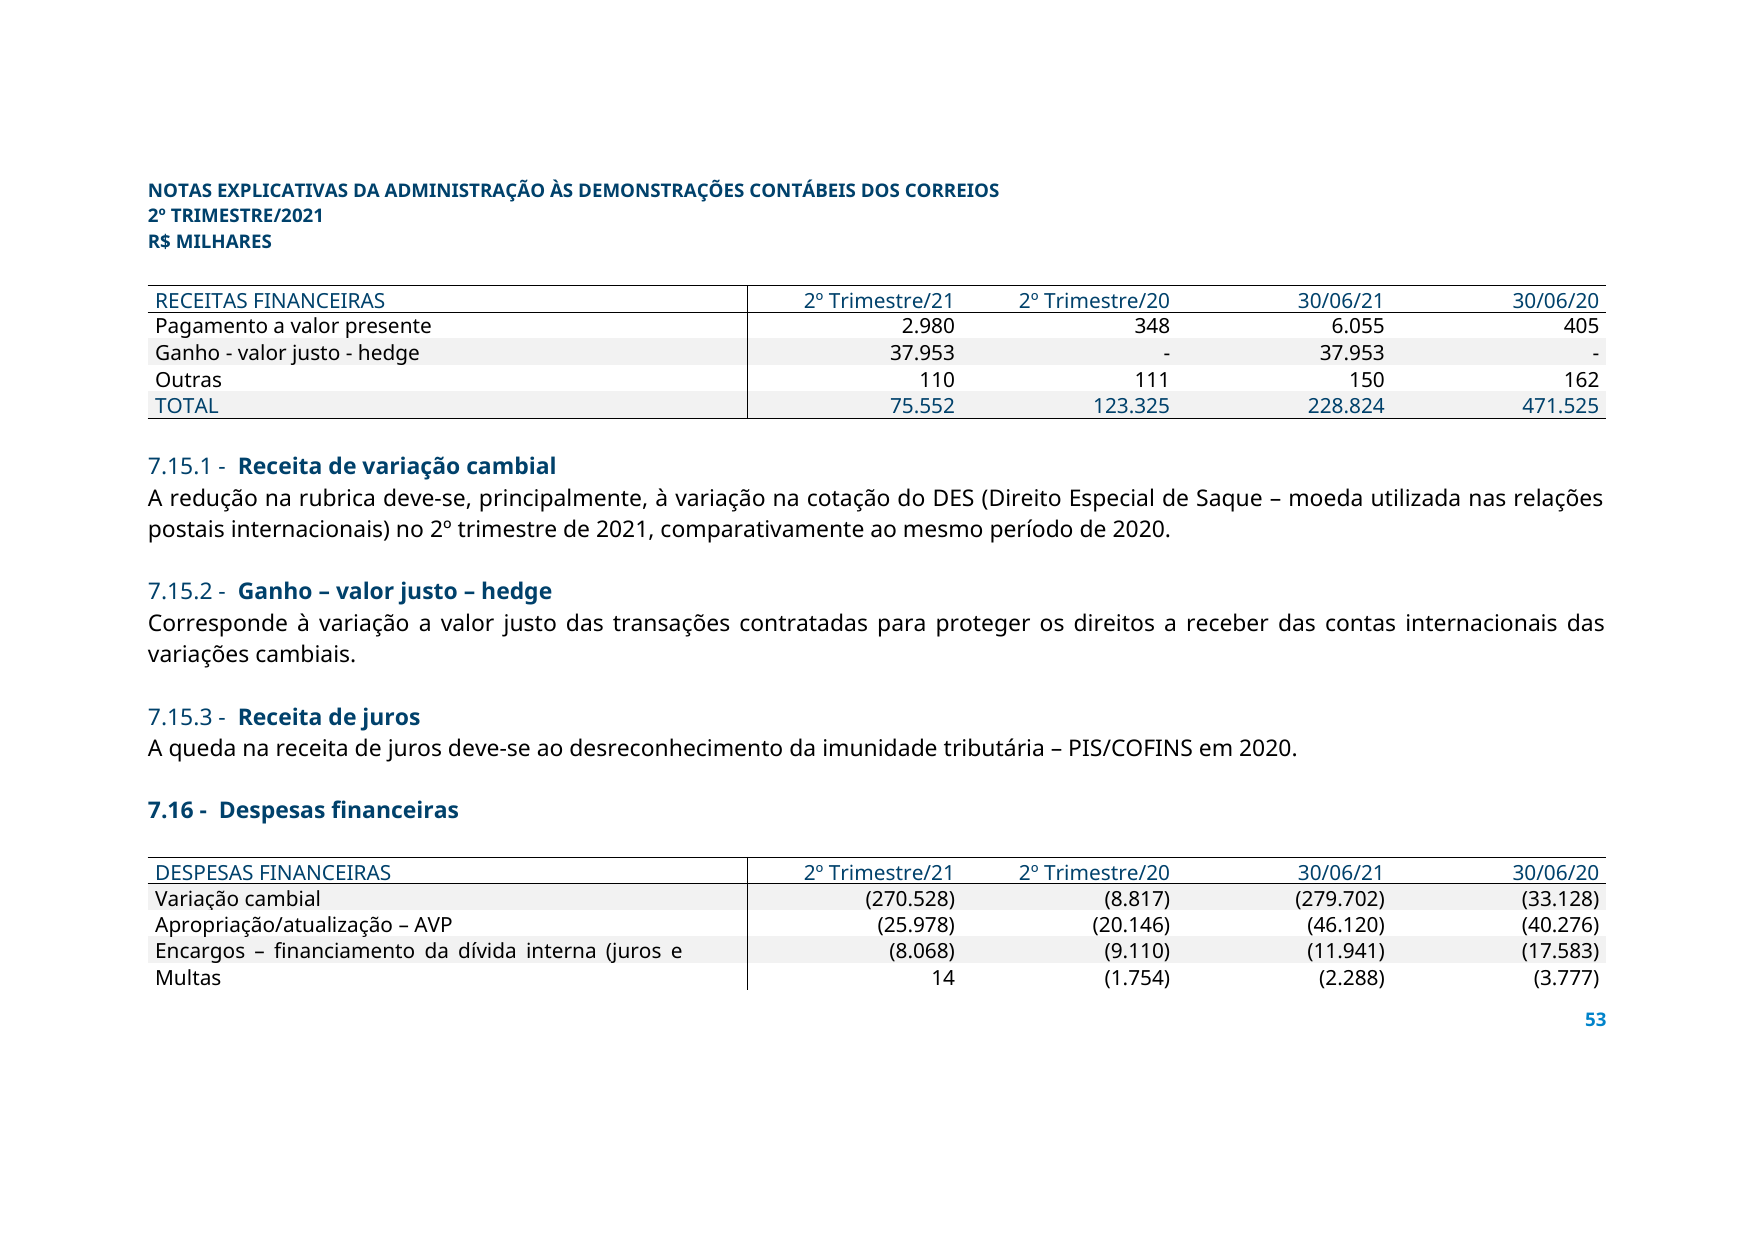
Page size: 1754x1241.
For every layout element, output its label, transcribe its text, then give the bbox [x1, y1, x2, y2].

table_cell (9.110) [962, 936, 1177, 963]
table_cell 405 [1392, 313, 1606, 338]
table_cell [691, 313, 747, 338]
table_header 30/06/21 [1177, 858, 1392, 883]
subtitle Receita de juros [148, 700, 420, 732]
table_cell Outras [148, 365, 691, 391]
table_cell (11.941) [1177, 936, 1392, 963]
table_cell Variação cambial [148, 884, 691, 910]
table_header 30/06/21 [1177, 286, 1392, 312]
table_header DESPESAS FINANCEIRAS [148, 858, 691, 883]
subtitle Despesas financeiras [148, 794, 459, 826]
table_header RECEITAS FINANCEIRAS [148, 286, 691, 312]
subtitle Ganho – valor justo – hedge [148, 575, 552, 607]
table_cell 348 [962, 313, 1177, 338]
text A redução na rubrica deve-se, principalmente, à variação na cotação do DES (Direito Especial de Saque – moeda utilizada nas relações postais internacionais) no 2º trimestre de 2021, comparativamente ao mesmo período de 2020. [148, 450, 1606, 544]
table_cell (40.276) [1392, 910, 1606, 936]
table_cell 162 [1392, 365, 1606, 391]
table_header 30/06/20 [1392, 286, 1606, 312]
text Corresponde à variação a valor justo das transações contratadas para proteger os direitos a receber das contas internacionais das variações cambiais. [148, 575, 1606, 669]
table_cell 471.525 [1392, 391, 1606, 418]
table_cell (3.777) [1392, 963, 1606, 989]
table_cell - [962, 338, 1177, 365]
table_cell - [1392, 338, 1606, 365]
table_cell (20.146) [962, 910, 1177, 936]
table_cell 228.824 [1177, 391, 1392, 418]
table_cell 37.953 [748, 338, 962, 365]
table_header 30/06/20 [1392, 858, 1606, 883]
table_cell (8.817) [962, 884, 1177, 910]
table_cell 123.325 [962, 391, 1177, 418]
table_cell (1.754) [962, 963, 1177, 989]
table_cell [691, 365, 747, 391]
table_cell 110 [748, 365, 962, 391]
table_cell (17.583) [1392, 936, 1606, 963]
table_cell 6.055 [1177, 313, 1392, 338]
table_cell [691, 963, 747, 989]
table_header [691, 858, 747, 883]
subtitle Receita de variação cambial [148, 450, 557, 481]
table_cell (46.120) [1177, 910, 1392, 936]
table_header 2º Trimestre/20 [962, 286, 1177, 312]
table_cell (8.068) [748, 936, 962, 963]
table_cell Ganho - valor justo - hedge [148, 338, 691, 365]
table_cell (270.528) [748, 884, 962, 910]
table_cell [691, 936, 747, 963]
table_header [691, 286, 747, 312]
table_cell [691, 910, 747, 936]
table_cell [691, 338, 747, 365]
table_header 2º Trimestre/20 [962, 858, 1177, 883]
table_cell 111 [962, 365, 1177, 391]
table_cell TOTAL [148, 391, 691, 418]
table_cell (25.978) [748, 910, 962, 936]
text A queda na receita de juros deve-se ao desreconhecimento da imunidade tributária – PIS/COFINS em 2020. [148, 700, 1606, 763]
table_cell 14 [748, 963, 962, 989]
table_cell 150 [1177, 365, 1392, 391]
table_cell [691, 391, 747, 418]
table_cell (2.288) [1177, 963, 1392, 989]
table_cell Apropriação/atualização – AVP [148, 910, 691, 936]
table_cell (279.702) [1177, 884, 1392, 910]
table_header 2º Trimestre/21 [748, 286, 962, 312]
table_cell [691, 884, 747, 910]
table_cell 75.552 [748, 391, 962, 418]
table_header 2º Trimestre/21 [748, 858, 962, 883]
table_cell Multas [148, 963, 691, 989]
table_cell 37.953 [1177, 338, 1392, 365]
table_cell Encargos – financiamento da dívida interna (juros e IOF) [148, 936, 691, 963]
table_cell (33.128) [1392, 884, 1606, 910]
table_cell Pagamento a valor presente [148, 313, 691, 338]
table_cell 2.980 [748, 313, 962, 338]
